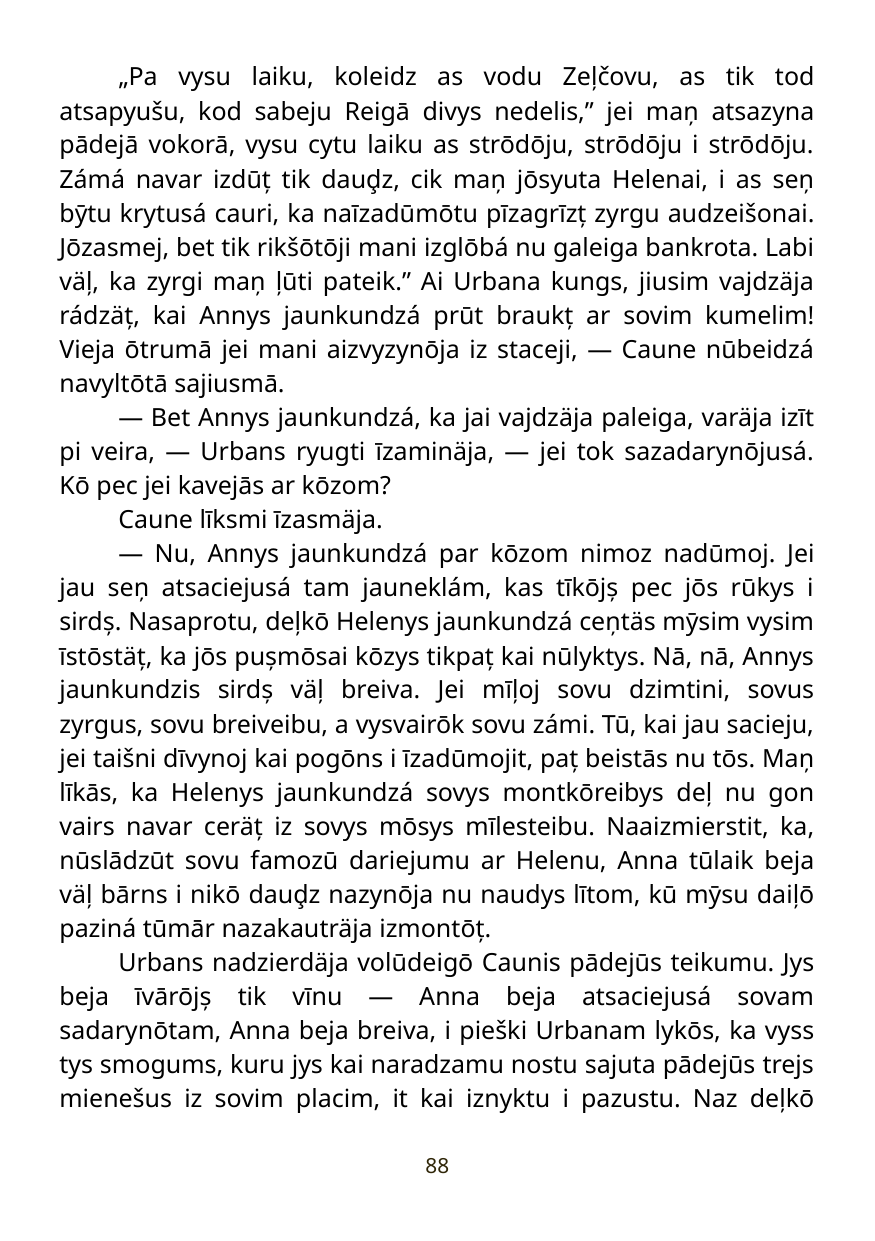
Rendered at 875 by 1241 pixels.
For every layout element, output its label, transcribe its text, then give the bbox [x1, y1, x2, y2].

text — Nu, Annys jaunkundzá par kōzom nimoz nadūmoj. Jei jau seņ atsaciejusá tam jauneklám, kas tīkōjș pec jōs rūkys i sirdș. Nasaprotu, deļkō Helenys jaunkundzá ceņtäs mȳsim vysim īstōstäț, ka jōs pușmōsai kōzys tikpaț kai nūlyktys. Nā, nā, Annys jaunkundzis sirdș väļ breiva. Jei mīļoj sovu dzimtini, sovus zyrgus, sovu breiveibu, a vysvairōk sovu zámi. Tū, kai jau sacieju, jei taišni dīvynoj kai pogōns i īzadūmojit, paț beistās nu tōs. Maņ līkās, ka Helenys jaunkundzá sovys montkōreibys deļ nu gon vairs navar ceräț iz sovys mōsys mīlesteibu. Naaizmierstit, ka, nūslādzūt sovu famozū dariejumu ar Helenu, Anna tūlaik beja väļ bārns i nikō dauḑz nazynōja nu naudys lītom, kū mȳsu daiļō paziná tūmār nazakauträja izmontōț. [59, 536, 815, 945]
text „Pa vysu laiku, koleidz as vodu Zeļčovu, as tik tod atsapyušu, kod sabeju Reigā divys nedelis,” jei maņ atsazyna pādejā vokorā, vysu cytu laiku as strōdōju, strōdōju i strōdōju. Zámá navar izdūț tik dauḑz, cik maņ jōsyuta Helenai, i as seņ bȳtu krytusá cauri, ka naīzadūmōtu pīzagrīzț zyrgu audzeišonai. Jōzasmej, bet tik rikšōtōji mani izglōbá nu galeiga bankrota. Labi väļ, ka zyrgi maņ ļūti pateik.” Ai Urbana kungs, jiusim vajdzäja rádzäț, kai Annys jaunkundzá prūt braukț ar sovim kumelim! Vieja ōtrumā jei mani aizvyzynōja iz staceji, — Caune nūbeidzá navyltōtā sajiusmā. [59, 59, 815, 400]
text Urbans nadzierdäja volūdeigō Caunis pādejūs teikumu. Jys beja īvārōjș tik vīnu — Anna beja atsaciejusá sovam sadarynōtam, Anna beja breiva, i pieški Urbanam lykōs, ka vyss tys smogums, kuru jys kai naradzamu nostu sajuta pādejūs trejs mienešus iz sovim placim, it kai iznyktu i pazustu. Naz deļkō [59, 945, 815, 1115]
text — Bet Annys jaunkundzá, ka jai vajdzäja paleiga, varäja izīt pi veira, — Urbans ryugti īzaminäja, — jei tok sazadarynōjusá. Kō pec jei kavejās ar kōzom? [59, 400, 815, 502]
text Caune līksmi īzasmäja. [59, 502, 815, 536]
